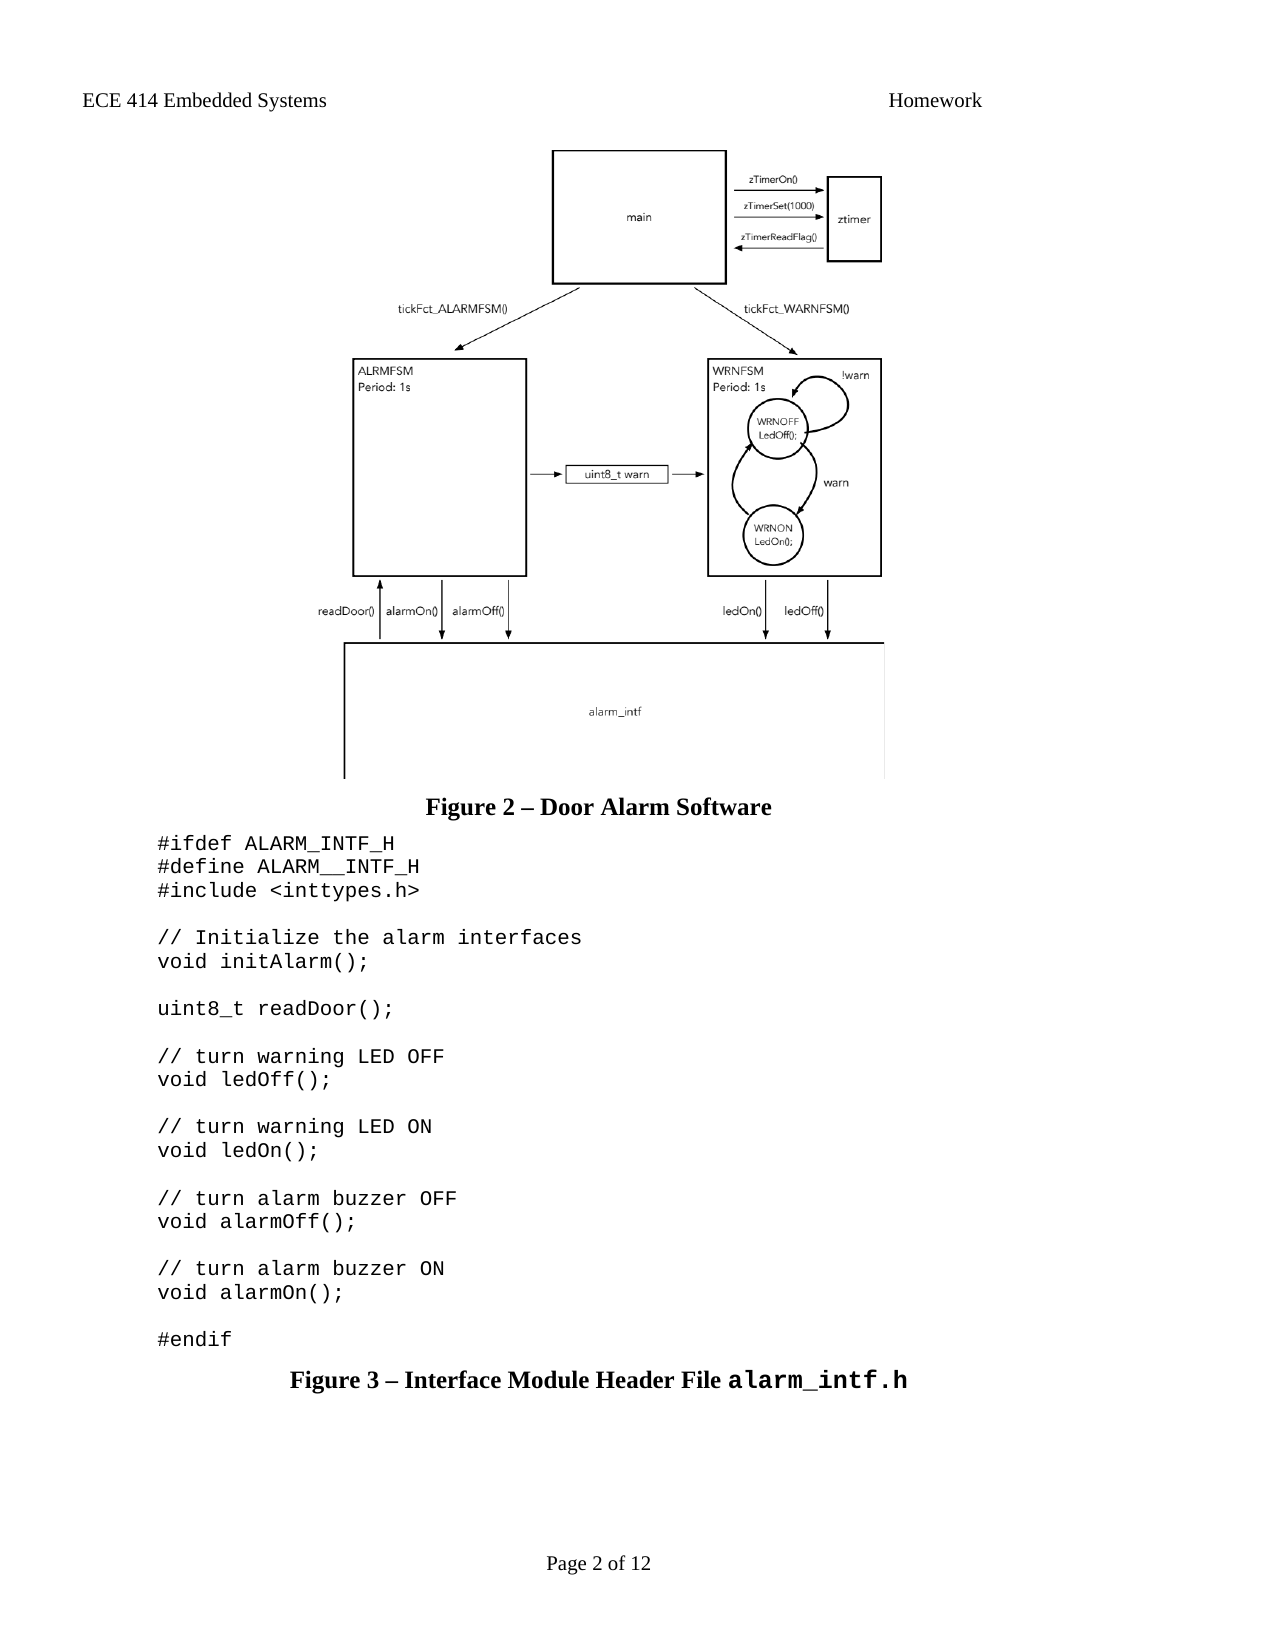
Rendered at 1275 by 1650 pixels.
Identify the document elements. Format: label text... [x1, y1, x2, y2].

text void ledOn(); [157, 1140, 1115, 1164]
text // Initialize the alarm interfaces [157, 927, 1115, 951]
text Figure 2 – Door Alarm Software [82, 792, 1115, 820]
text void alarmOn(); [157, 1282, 1115, 1306]
text #include <inttypes.h> [157, 880, 1115, 904]
text void alarmOff(); [157, 1211, 1115, 1235]
text Figure 3 – Interface Module Header File alarm_intf.h [82, 1366, 1115, 1396]
text #define ALARM__INTF_H [157, 856, 1115, 880]
text void ledOff(); [157, 1069, 1115, 1093]
text uint8_t readDoor(); [157, 998, 1115, 1022]
text #ifdef ALARM_INTF_H [157, 833, 1115, 856]
text // turn warning LED ON [157, 1117, 1115, 1140]
text // turn warning LED OFF [157, 1046, 1115, 1069]
text // turn alarm buzzer OFF [157, 1187, 1115, 1211]
text #endif [157, 1329, 1115, 1353]
text void initAlarm(); [157, 951, 1115, 975]
text // turn alarm buzzer ON [157, 1258, 1115, 1282]
